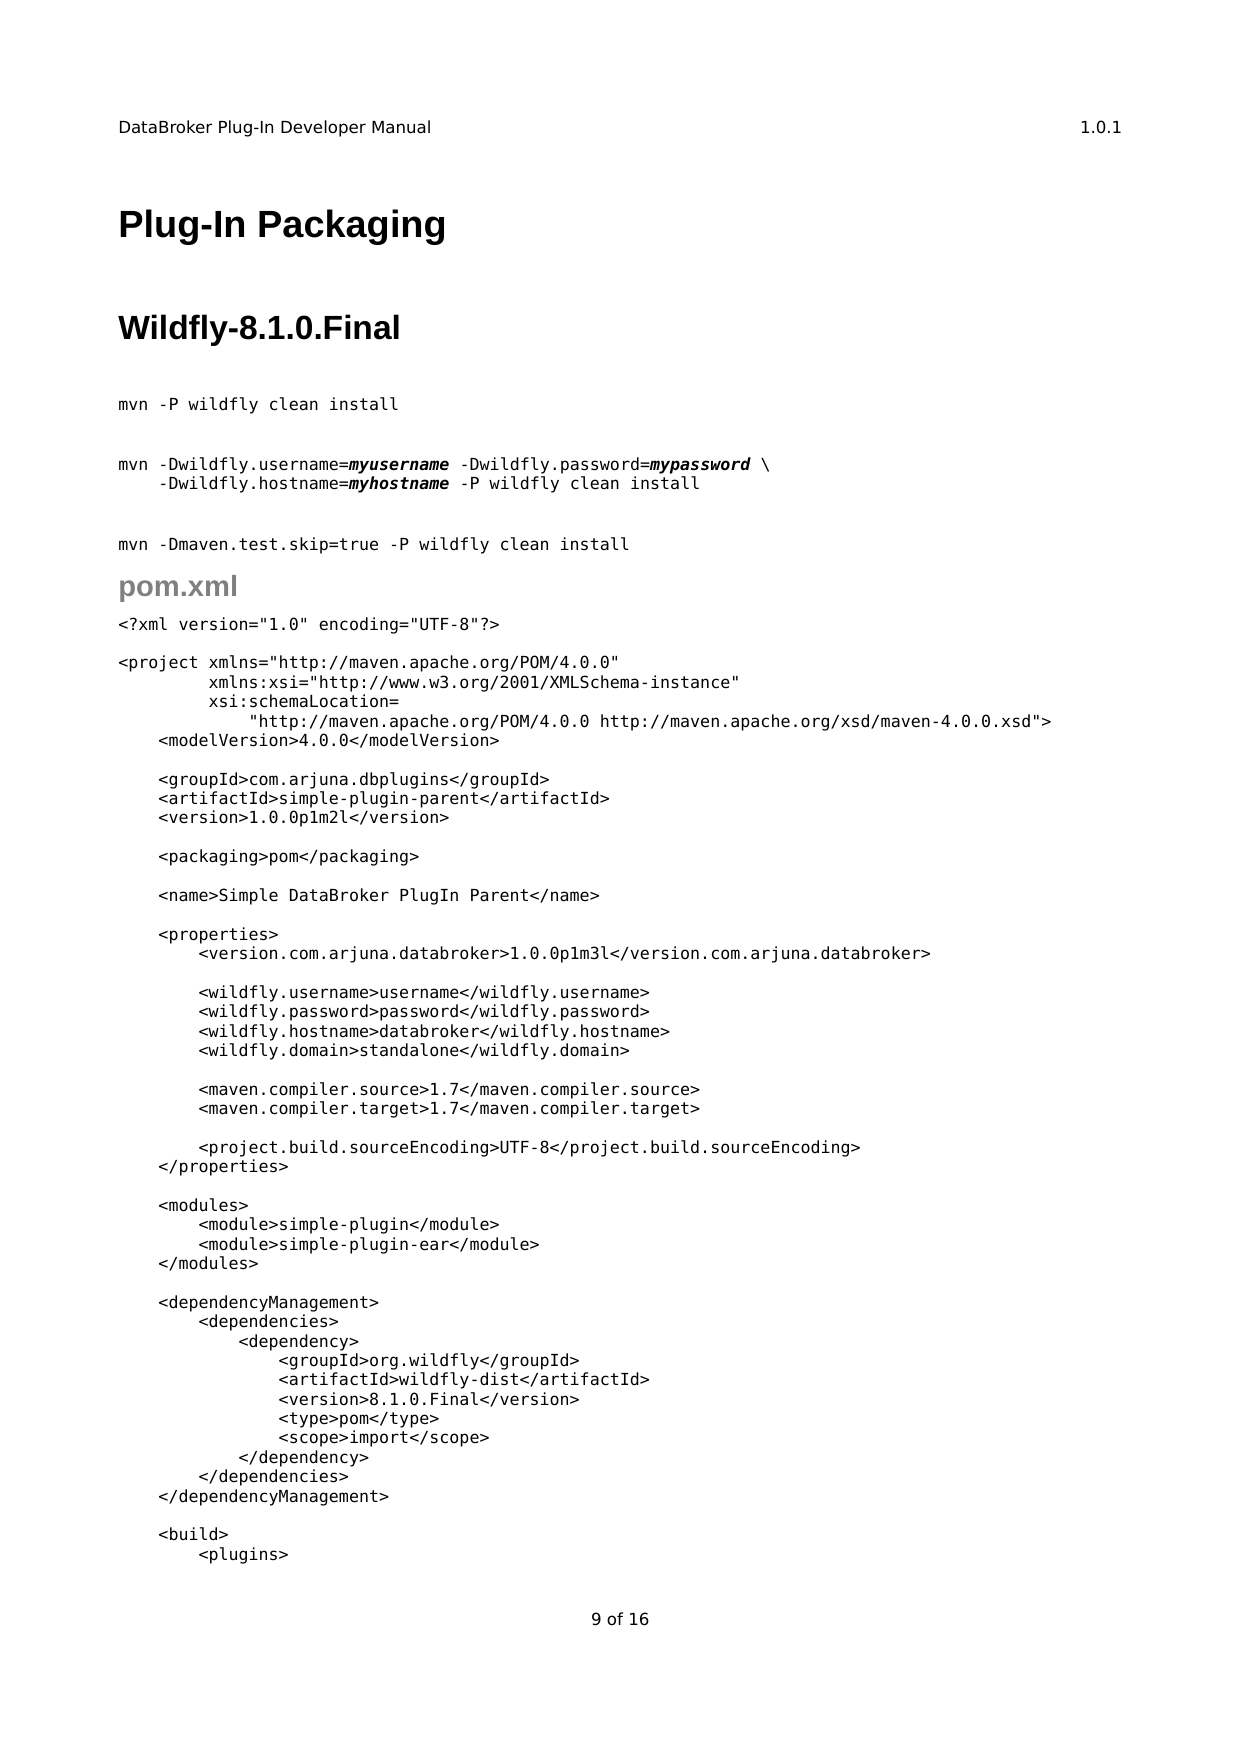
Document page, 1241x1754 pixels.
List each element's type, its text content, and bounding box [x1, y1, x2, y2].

text mvn -Dmaven.test.skip=true -P wildfly clean install [118, 535, 1122, 554]
subtitle Plug-In Packaging [118, 202, 1122, 246]
text mvn -Dwildfly.username=myusername -Dwildfly.password=mypassword \ -Dwildfly.hostname=myhostname -P wildfly clean install [118, 455, 1122, 494]
text mvn -P wildfly clean install [118, 394, 1122, 414]
subtitle Wildfly-8.1.0.Final [118, 308, 1122, 347]
subtitle pom.xml [118, 569, 1122, 602]
text <?xml version="1.0" encoding="UTF-8"?> <project xmlns="http://maven.apache.org/POM/4.0.0" xmlns:xsi="http://www.w3.org/2001/XMLSchema-instance" xsi:schemaLocation= "http://maven.apache.org/POM/4.0.0 http://maven.apache.org/xsd/maven-4.0.0.xsd"> <modelVersion>4.0.0</modelVersion> <groupId>com.arjuna.dbplugins</groupId> <artifactId>simple-plugin-parent</artifactId> <version>1.0.0p1m2l</version> <packaging>pom</packaging> <name>Simple DataBroker PlugIn Parent</name> <properties> <version.com.arjuna.databroker>1.0.0p1m3l</version.com.arjuna.databroker> <wildfly.username>username</wildfly.username> <wildfly.password>password</wildfly.password> <wildfly.hostname>databroker</wildfly.hostname> <wildfly.domain>standalone</wildfly.domain> <maven.compiler.source>1.7</maven.compiler.source> <maven.compiler.target>1.7</maven.compiler.target> <project.build.sourceEncoding>UTF-8</project.build.sourceEncoding> </properties> <modules> <module>simple-plugin</module> <module>simple-plugin-ear</module> </modules> <dependencyManagement> <dependencies> <dependency> <groupId>org.wildfly</groupId> <artifactId>wildfly-dist</artifactId> <version>8.1.0.Final</version> <type>pom</type> <scope>import</scope> </dependency> </dependencies> </dependencyManagement> <build> <plugins> [118, 615, 1122, 1564]
